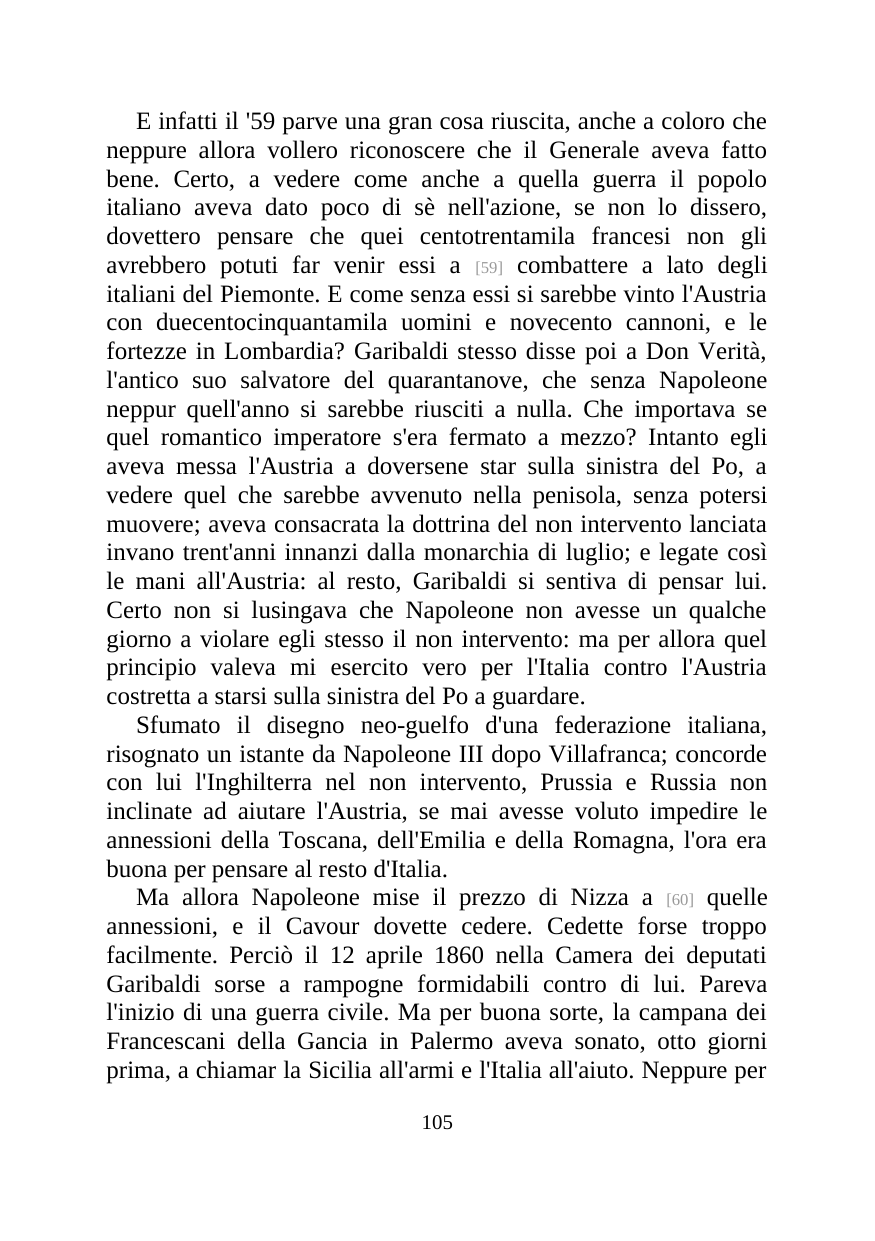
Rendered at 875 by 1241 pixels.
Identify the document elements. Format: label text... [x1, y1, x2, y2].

text Ma allora Napoleone mise il prezzo di Nizza a [60] quelle annessioni, e il Cavour dovette cedere. Cedette forse troppo facilmente. Perciò il 12 aprile 1860 nella Camera dei deputati Garibaldi sorse a rampogne formidabili contro di lui. Pareva l'inizio di una guerra civile. Ma per buona sorte, la campana dei Francescani della Gancia in Palermo aveva sonato, otto giorni prima, a chiamar la Sicilia all'armi e l'Italia all'aiuto. Neppure per [106, 882, 768, 1084]
text E infatti il '59 parve una gran cosa riuscita, anche a coloro che neppure allora vollero riconoscere che il Generale aveva fatto bene. Certo, a vedere come anche a quella guerra il popolo italiano aveva dato poco di sè nell'azione, se non lo dissero, dovettero pensare che quei centotrentamila francesi non gli avrebbero potuti far venir essi a [59] combattere a lato degli italiani del Piemonte. E come senza essi si sarebbe vinto l'Austria con duecentocinquantamila uomini e novecento cannoni, e le fortezze in Lombardia? Garibaldi stesso disse poi a Don Verità, l'antico suo salvatore del quarantanove, che senza Napoleone neppur quell'anno si sarebbe riusciti a nulla. Che importava se quel romantico imperatore s'era fermato a mezzo? Intanto egli aveva messa l'Austria a doversene star sulla sinistra del Po, a vedere quel che sarebbe avvenuto nella penisola, senza potersi muovere; aveva consacrata la dottrina del non intervento lanciata invano trent'anni innanzi dalla monarchia di luglio; e legate così le mani all'Austria: al resto, Garibaldi si sentiva di pensar lui. Certo non si lusingava che Napoleone non avesse un qualche giorno a violare egli stesso il non intervento: ma per allora quel principio valeva mi esercito vero per l'Italia contro l'Austria costretta a starsi sulla sinistra del Po a guardare. [106, 106, 768, 710]
text Sfumato il disegno neo-guelfo d'una federazione italiana, risognato un istante da Napoleone III dopo Villafranca; concorde con lui l'Inghilterra nel non intervento, Prussia e Russia non inclinate ad aiutare l'Austria, se mai avesse voluto impedire le annessioni della Toscana, dell'Emilia e della Romagna, l'ora era buona per pensare al resto d'Italia. [106, 710, 768, 882]
